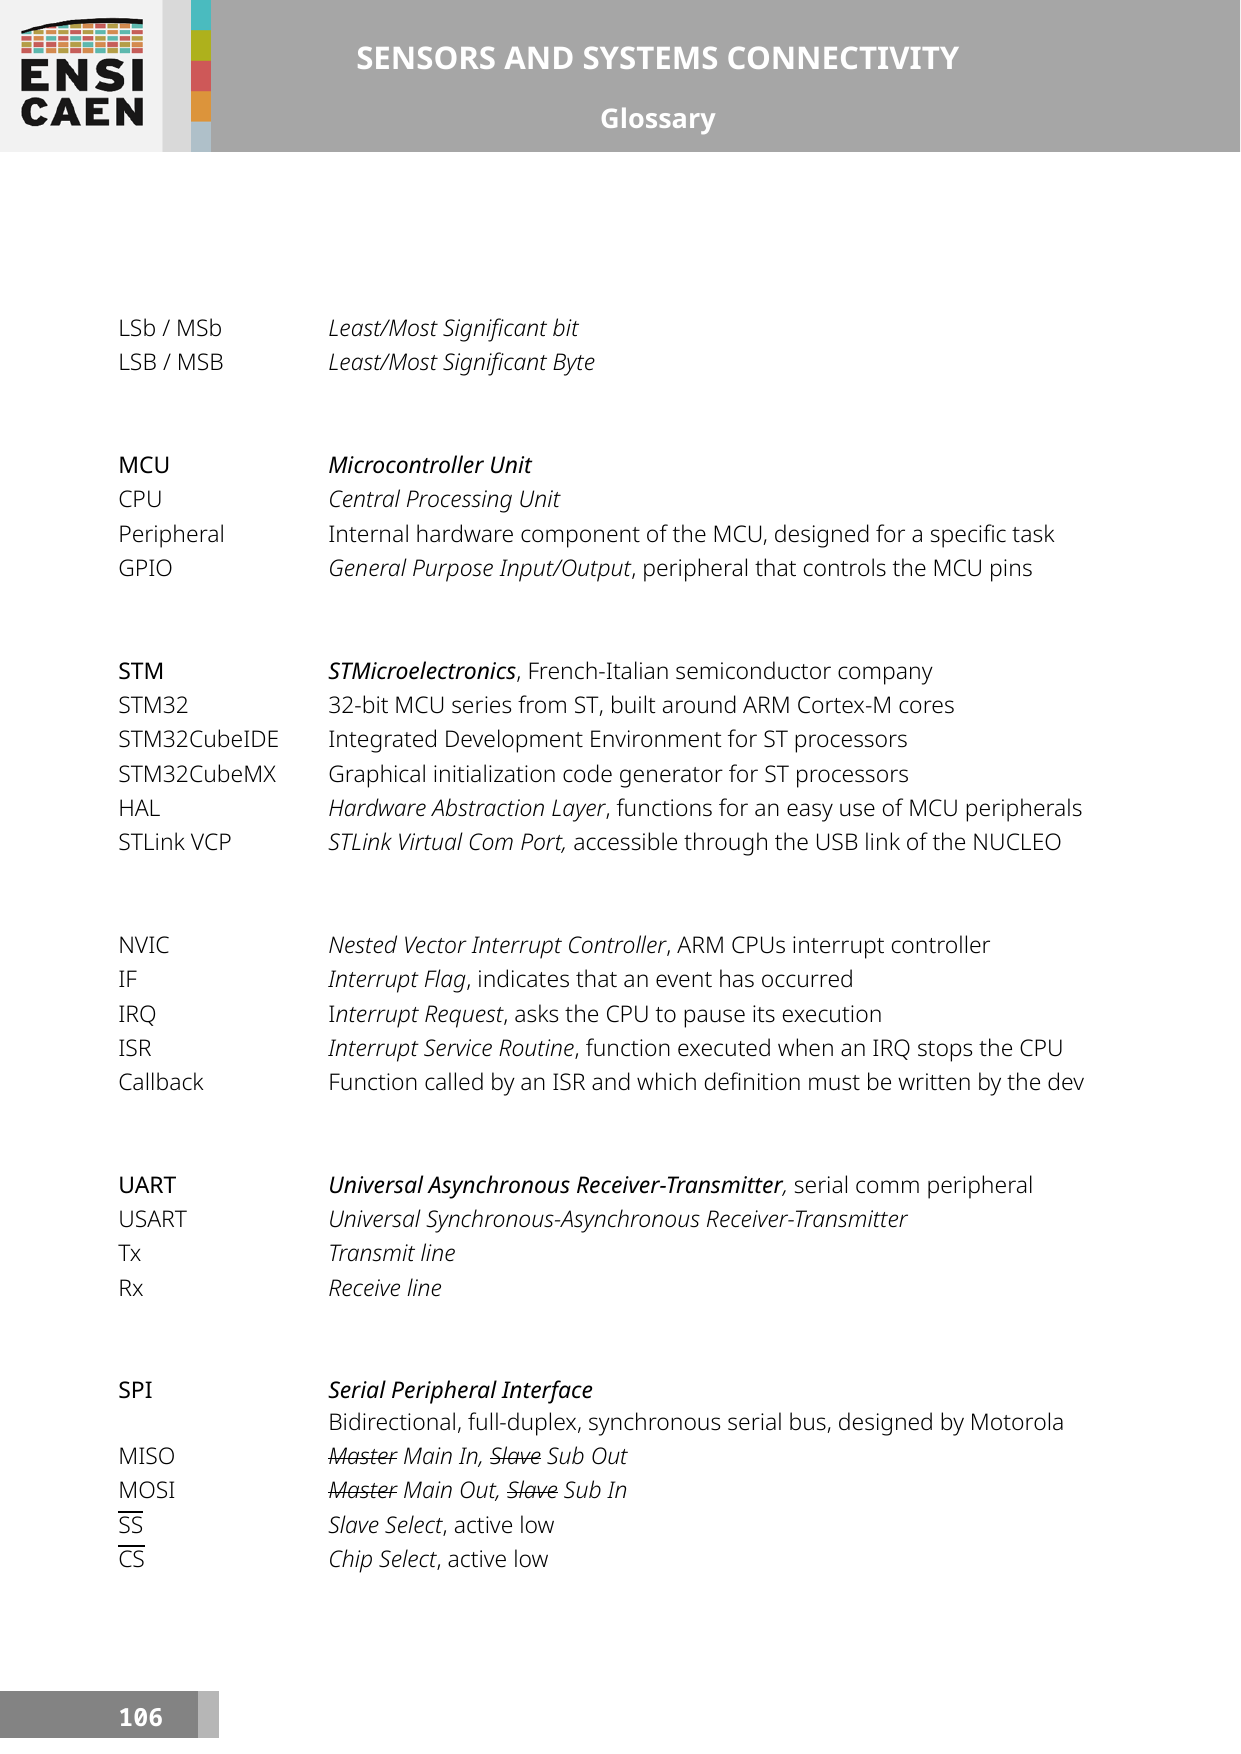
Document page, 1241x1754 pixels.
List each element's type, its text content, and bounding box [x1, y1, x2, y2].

text Peripheral Internal hardware component of the MCU, designed for a specific task [118, 518, 1122, 549]
text LSB / MSB Least/Most Significant Byte [118, 346, 1122, 378]
text CPU Central Processing Unit [118, 483, 1122, 515]
text MISO Master Main In, Slave Sub Out [118, 1440, 1122, 1471]
text MCU Microcontroller Unit [118, 449, 1122, 480]
text SS Slave Select, active low [118, 1508, 1122, 1540]
text Tx Transmit line [118, 1237, 1122, 1269]
text Rx Receive line [118, 1272, 1122, 1303]
text HAL Hardware Abstraction Layer, functions for an easy use of MCU peripherals [118, 792, 1122, 823]
picture [0, 0, 1241, 152]
text GPIO General Purpose Input/Output, peripheral that controls the MCU pins [118, 552, 1122, 583]
text IRQ Interrupt Request, asks the CPU to pause its execution [118, 997, 1122, 1029]
text UART Universal Asynchronous Receiver-Transmitter, serial comm peripheral [118, 1169, 1122, 1200]
text Callback Function called by an ISR and which definition must be written by the dev [118, 1066, 1122, 1097]
text STM32 32-bit MCU series from ST, built around ARM Cortex-M cores [118, 689, 1122, 720]
text STM32CubeMX Graphical initialization code generator for ST processors [118, 758, 1122, 789]
text ISR Interrupt Service Routine, function executed when an IRQ stops the CPU [118, 1032, 1122, 1063]
text STM STMicroelectronics, French-Italian semiconductor company [118, 655, 1122, 686]
picture [0, 1691, 219, 1738]
text STM32CubeIDE Integrated Development Environment for ST processors [118, 723, 1122, 754]
text USART Universal Synchronous-Asynchronous Receiver-Transmitter [118, 1203, 1122, 1234]
text MOSI Master Main Out, Slave Sub In [118, 1474, 1122, 1506]
text CS Chip Select, active low [118, 1543, 1122, 1574]
text SPI Serial Peripheral Interface Bidirectional, full-duplex, synchronous serial bus, designed by Motorola [118, 1374, 1122, 1437]
text STLink VCP STLink Virtual Com Port, accessible through the USB link of the NUCLEO [118, 826, 1122, 857]
text IF Interrupt Flag, indicates that an event has occurred [118, 963, 1122, 994]
text LSb / MSb Least/Most Significant bit [118, 312, 1122, 343]
text NVIC Nested Vector Interrupt Controller, ARM CPUs interrupt controller [118, 929, 1122, 960]
